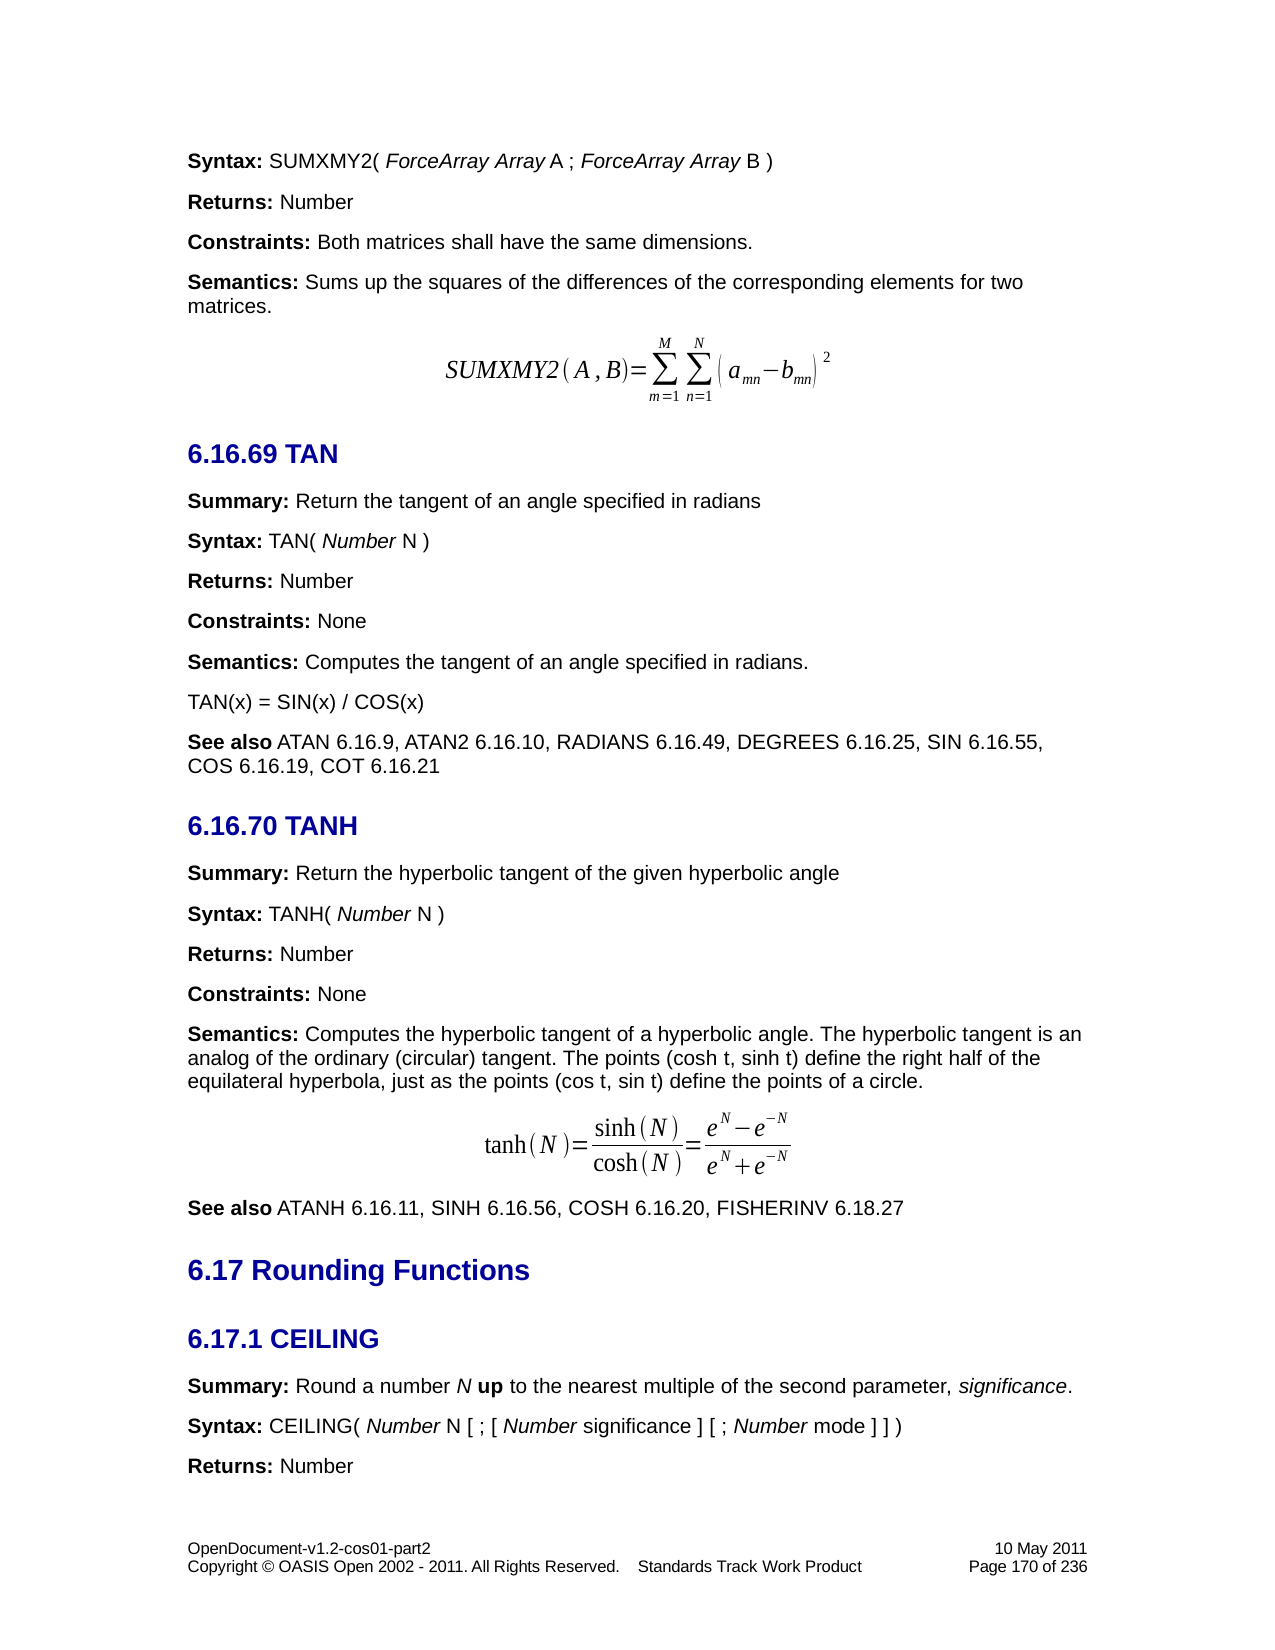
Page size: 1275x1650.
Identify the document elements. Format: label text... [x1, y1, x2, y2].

text Semantics: Computes the tangent of an angle specified in radians. [187, 650, 1088, 674]
text Summary: Return the hyperbolic tangent of the given hyperbolic angle [187, 862, 1088, 885]
text Syntax: CEILING( Number N [ ; [ Number significance ] [ ; Number mode ] ] ) [187, 1415, 1088, 1438]
text Constraints: None [187, 610, 1088, 633]
text See also ATAN 6.16.9, ATAN2 6.16.10, RADIANS 6.16.49, DEGREES 6.16.25, SIN 6.16.55, COS 6.16.19, COT 6.16.21 [187, 731, 1088, 778]
text Returns: Number [187, 190, 1088, 214]
subtitle TAN [187, 438, 1088, 468]
text Returns: Number [187, 570, 1088, 593]
text Returns: Number [187, 942, 1088, 966]
subtitle CEILING [187, 1324, 1088, 1354]
text See also ATANH 6.16.11, SINH 6.16.56, COSH 6.16.20, FISHERINV 6.18.27 [187, 1197, 1088, 1220]
subtitle TANH [187, 811, 1088, 841]
text Semantics: Computes the hyperbolic tangent of a hyperbolic angle. The hyperbolic tangent is an analog of the ordinary (circular) tangent. The points (cosh t, sinh t) define the right half of the equilateral hyperbola, just as the points (cos t, sin t) define the points of a circle. [187, 1023, 1088, 1093]
text Semantics: Sums up the squares of the differences of the corresponding elements for two matrices. [187, 271, 1088, 318]
text Syntax: TANH( Number N ) [187, 902, 1088, 926]
text Constraints: None [187, 982, 1088, 1006]
subtitle Rounding Functions [187, 1254, 1088, 1286]
text Summary: Round a number N up to the nearest multiple of the second parameter, significance. [187, 1374, 1088, 1398]
text Syntax: SUMXMY2( ForceArray Array A ; ForceArray Array B ) [187, 150, 1088, 173]
text Syntax: TAN( Number N ) [187, 529, 1088, 553]
text TAN(x) = SIN(x) / COS(x) [187, 690, 1088, 714]
text Returns: Number [187, 1455, 1088, 1478]
text Constraints: Both matrices shall have the same dimensions. [187, 230, 1088, 254]
text Summary: Return the tangent of an angle specified in radians [187, 489, 1088, 513]
